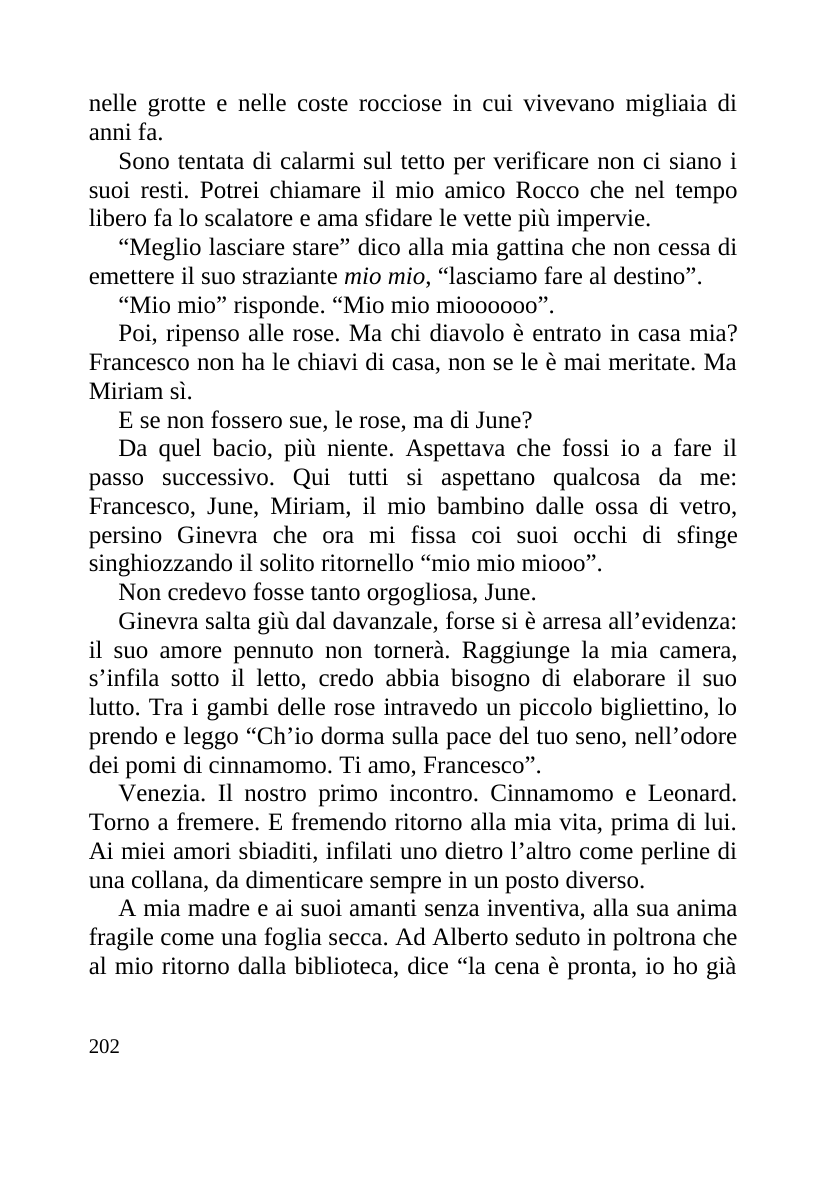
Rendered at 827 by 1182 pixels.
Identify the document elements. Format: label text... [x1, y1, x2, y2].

text nelle grotte e nelle coste rocciose in cui vivevano migliaia di anni fa. [88, 88, 738, 146]
text Non credevo fosse tanto orgogliosa, June. [88, 577, 738, 606]
text A mia madre e ai suoi amanti senza inventiva, alla sua anima fragile come una foglia secca. Ad Alberto seduto in poltrona che al mio ritorno dalla biblioteca, dice “la cena è pronta, io ho già [88, 893, 738, 980]
text Ginevra salta giù dal davanzale, forse si è arresa all’evidenza: il suo amore pennuto non tornerà. Raggiunge la mia camera, s’infila sotto il letto, credo abbia bisogno di elaborare il suo lutto. Tra i gambi delle rose intravedo un piccolo bigliettino, lo prendo e leggo “Ch’io dorma sulla pace del tuo seno, nell’odore dei pomi di cinnamomo. Ti amo, Francesco”. [88, 606, 738, 778]
text Poi, ripenso alle rose. Ma chi diavolo è entrato in casa mia? Francesco non ha le chiavi di casa, non se le è mai meritate. Ma Miriam sì. [88, 318, 738, 405]
text “Mio mio” risponde. “Mio mio mioooooo”. [88, 290, 738, 318]
text Sono tentata di calarmi sul tetto per verificare non ci siano i suoi resti. Potrei chiamare il mio amico Rocco che nel tempo libero fa lo scalatore e ama sfidare le vette più impervie. [88, 146, 738, 232]
text E se non fossero sue, le rose, ma di June? [88, 405, 738, 433]
text Venezia. Il nostro primo incontro. Cinnamomo e Leonard. Torno a fremere. E fremendo ritorno alla mia vita, prima di lui. Ai miei amori sbiaditi, infilati uno dietro l’altro come perline di una collana, da dimenticare sempre in un posto diverso. [88, 778, 738, 893]
text Da quel bacio, più niente. Aspettava che fossi io a fare il passo successivo. Qui tutti si aspettano qualcosa da me: Francesco, June, Miriam, il mio bambino dalle ossa di vetro, persino Ginevra che ora mi fissa coi suoi occhi di sfinge singhiozzando il solito ritornello “mio mio miooo”. [88, 433, 738, 577]
text “Meglio lasciare stare” dico alla mia gattina che non cessa di emettere il suo straziante mio mio, “lasciamo fare al destino”. [88, 232, 738, 290]
